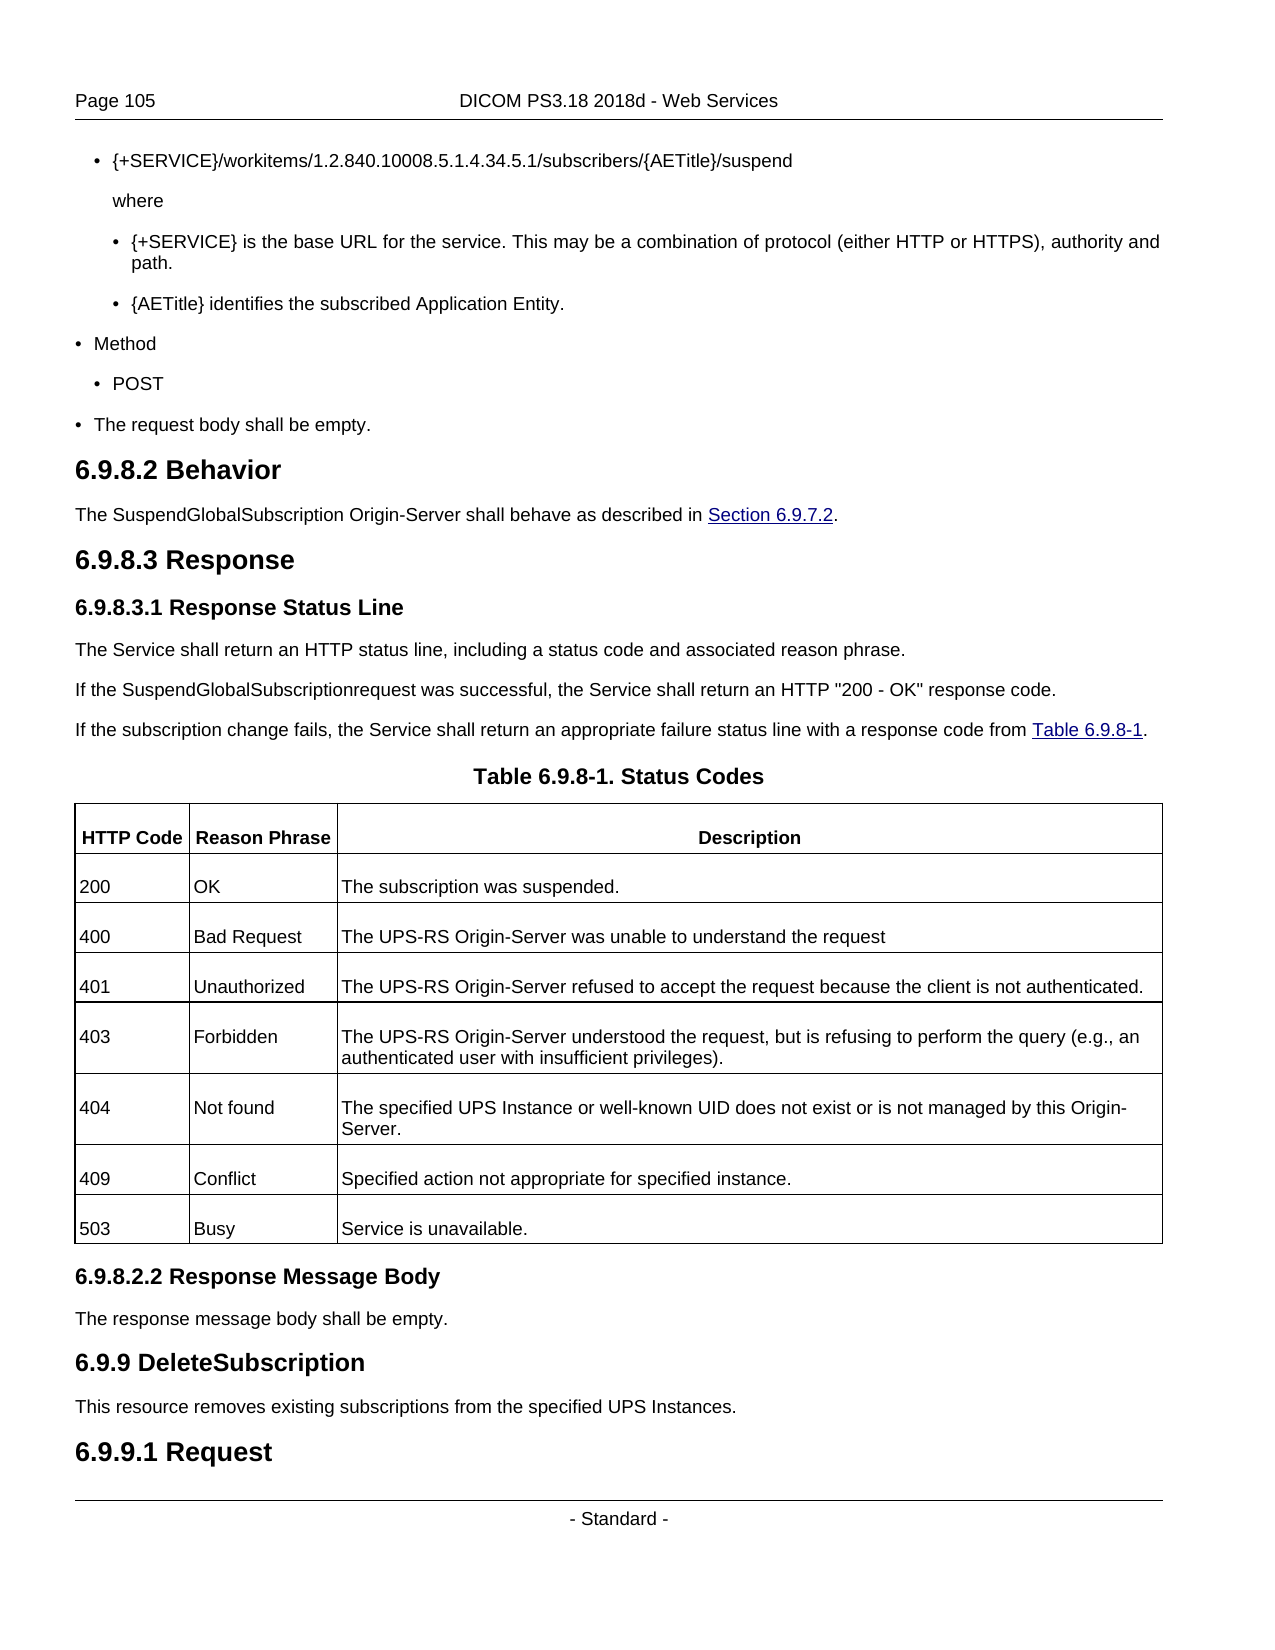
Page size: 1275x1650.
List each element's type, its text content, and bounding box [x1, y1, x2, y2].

text 6.9.8.3.1 Response Status Line [75, 594, 1162, 620]
table_cell Busy [190, 1195, 337, 1243]
table_header Description [338, 804, 1162, 852]
list {+SERVICE}/workitems/1.2.840.10008.5.1.4.34.5.1/subscribers/{AETitle}/suspend [94, 150, 1162, 172]
table_cell Bad Request [190, 903, 337, 952]
text If the subscription change fails, the Service shall return an appropriate failure status line with a response code from Table 6.9.8-1. [75, 719, 1162, 741]
text 6.9.9 DeleteSubscription [75, 1348, 1162, 1377]
table_cell 503 [76, 1195, 189, 1243]
table_cell Forbidden [190, 1003, 337, 1073]
table_header HTTP Code [76, 804, 189, 852]
list POST [94, 373, 1162, 395]
text 6.9.8.2.2 Response Message Body [75, 1263, 1162, 1289]
text Table 6.9.8-1. Status Codes [75, 763, 1162, 789]
table_cell Specified action not appropriate for specified instance. [338, 1145, 1162, 1194]
table_cell Unauthorized [190, 953, 337, 1001]
text The SuspendGlobalSubscription Origin-Server shall behave as described in Section 6.9.7.2. [75, 504, 1162, 525]
table_header Reason Phrase [190, 804, 337, 852]
text 6.9.9.1 Request [75, 1436, 1162, 1467]
text This resource removes existing subscriptions from the specified UPS Instances. [75, 1396, 1162, 1417]
table_cell OK [190, 854, 337, 902]
table_cell 400 [76, 903, 189, 952]
table_cell Service is unavailable. [338, 1195, 1162, 1243]
text The Service shall return an HTTP status line, including a status code and associated reason phrase. [75, 639, 1162, 660]
list {AETitle} identifies the subscribed Application Entity. [112, 292, 1162, 314]
table_cell The UPS-RS Origin-Server was unable to understand the request [338, 903, 1162, 952]
table_cell 403 [76, 1003, 189, 1073]
list Method [75, 333, 1162, 354]
list where [94, 190, 1162, 212]
list {+SERVICE} is the base URL for the service. This may be a combination of protocol (either HTTP or HTTPS), authority and path. [112, 231, 1162, 274]
table_cell The UPS-RS Origin-Server understood the request, but is refusing to perform the query (e.g., an authenticated user with insufficient privileges). [338, 1003, 1162, 1073]
table_cell 401 [76, 953, 189, 1001]
text The response message body shall be empty. [75, 1308, 1162, 1329]
text 6.9.8.3 Response [75, 544, 1162, 575]
table_cell The UPS-RS Origin-Server refused to accept the request because the client is not authenticated. [338, 953, 1162, 1001]
table_cell Conflict [190, 1145, 337, 1194]
table_cell 200 [76, 854, 189, 902]
table_cell The specified UPS Instance or well-known UID does not exist or is not managed by this Origin-Server. [338, 1074, 1162, 1144]
table_cell 404 [76, 1074, 189, 1144]
text 6.9.8.2 Behavior [75, 454, 1162, 485]
text If the SuspendGlobalSubscriptionrequest was successful, the Service shall return an HTTP "200 - OK" response code. [75, 679, 1162, 701]
list The request body shall be empty. [75, 413, 1162, 435]
table_cell The subscription was suspended. [338, 854, 1162, 902]
table_cell 409 [76, 1145, 189, 1194]
table_cell Not found [190, 1074, 337, 1144]
